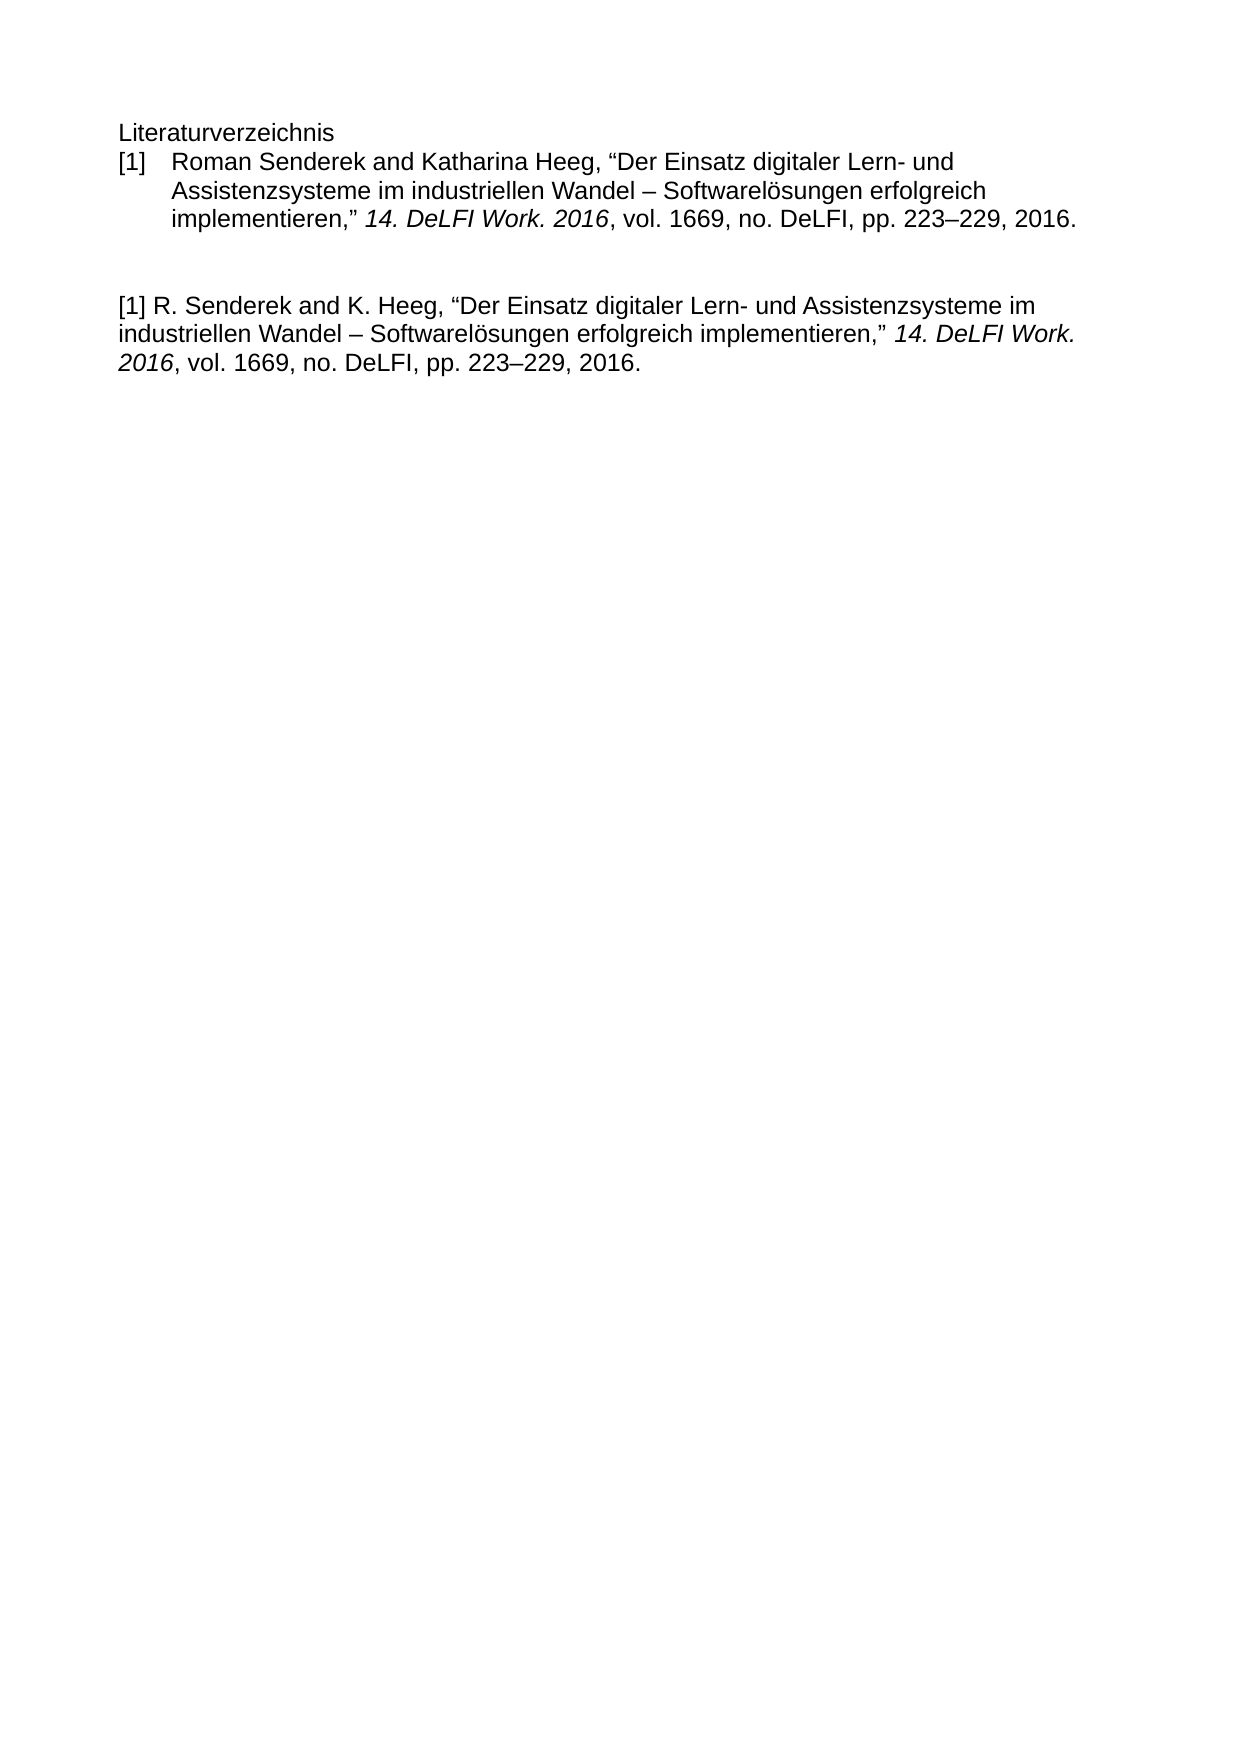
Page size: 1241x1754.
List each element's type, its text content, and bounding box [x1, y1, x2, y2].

text [1] R. Senderek and K. Heeg, “Der Einsatz digitaler Lern- und Assistenzsysteme im industriellen Wandel – Softwarelösungen erfolgreich implementieren,” 14. DeLFI Work. 2016, vol. 1669, no. DeLFI, pp. 223–229, 2016. [118, 291, 1122, 377]
text [1] Roman Senderek and Katharina Heeg, “Der Einsatz digitaler Lern- und Assistenzsysteme im industriellen Wandel – Softwarelösungen erfolgreich implementieren,” 14. DeLFI Work. 2016, vol. 1669, no. DeLFI, pp. 223–229, 2016. [118, 147, 1122, 233]
text Literaturverzeichnis [118, 118, 1122, 147]
